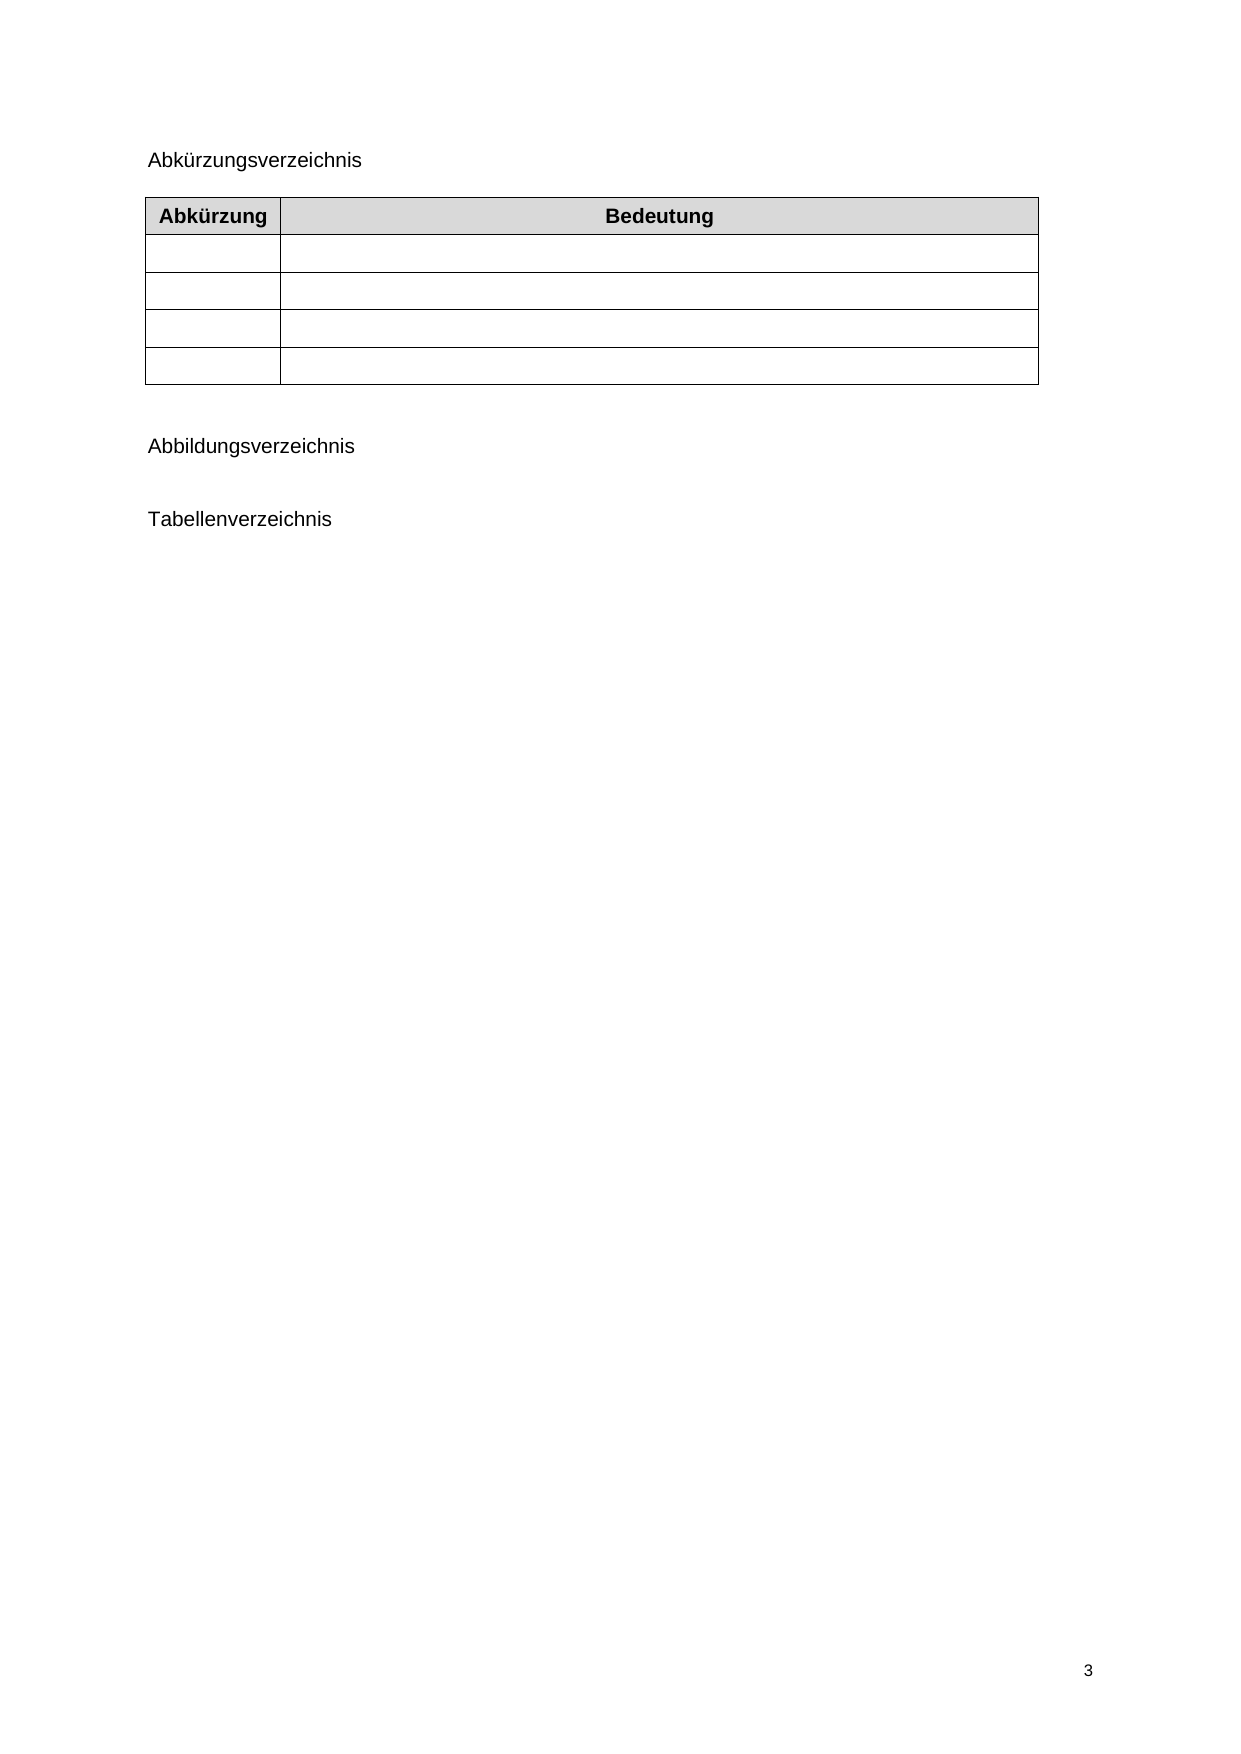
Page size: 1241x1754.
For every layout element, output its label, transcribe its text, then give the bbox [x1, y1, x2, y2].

table_header Bedeutung [281, 198, 1038, 234]
table_cell [146, 310, 280, 347]
table_cell [281, 235, 1038, 272]
table_cell [146, 273, 280, 309]
table_cell [281, 273, 1038, 309]
table_cell [281, 348, 1038, 384]
table_cell [146, 235, 280, 272]
table_cell [146, 348, 280, 384]
subtitle Abkürzungsverzeichnis [148, 148, 1092, 172]
subtitle Abbildungsverzeichnis [148, 434, 1092, 458]
subtitle Tabellenverzeichnis [148, 507, 1092, 531]
table_cell [281, 310, 1038, 347]
table_header Abkürzung [146, 198, 280, 234]
